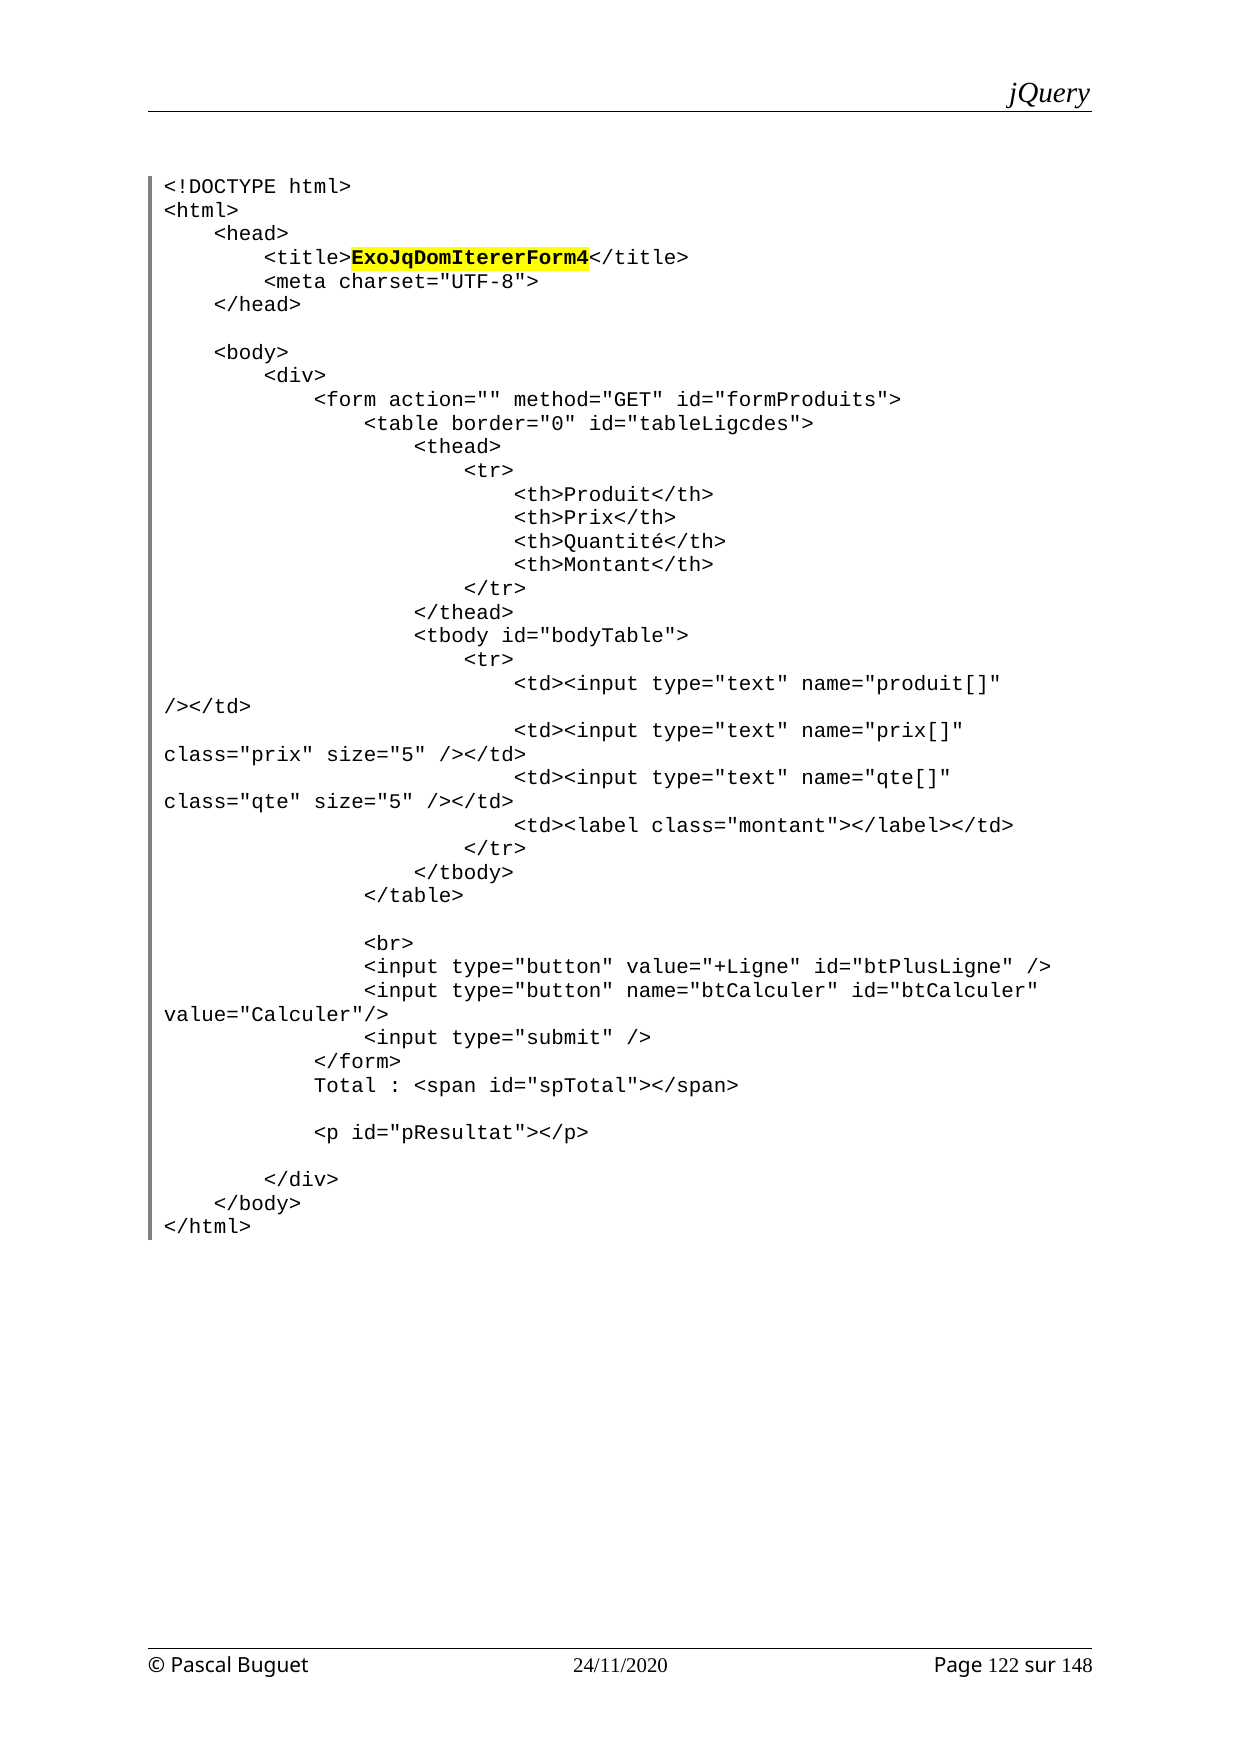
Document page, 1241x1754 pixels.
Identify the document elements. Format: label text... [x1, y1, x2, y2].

text <th>Produit</th> [152, 483, 1092, 507]
text <p id="pResultat"></p> [152, 1122, 1092, 1146]
text <form action="" method="GET" id="formProduits"> [152, 389, 1092, 413]
text <table border="0" id="tableLigcdes"> [152, 413, 1092, 436]
text <tr> [152, 649, 1092, 673]
text <input type="submit" /> [152, 1027, 1092, 1051]
text <div> [152, 365, 1092, 389]
text <body> [152, 342, 1092, 365]
text <meta charset="UTF-8"> [152, 271, 1092, 294]
text <td><input type="text" name="prix[]" class="prix" size="5" /></td> [152, 720, 1092, 767]
text <td><input type="text" name="produit[]" /></td> [152, 673, 1092, 720]
text </tr> [152, 838, 1092, 862]
text </tbody> [152, 862, 1092, 886]
text <td><input type="text" name="qte[]" class="qte" size="5" /></td> [152, 767, 1092, 814]
text </form> [152, 1051, 1092, 1075]
text <!DOCTYPE html> [152, 176, 1092, 200]
text </tr> [152, 578, 1092, 602]
text <head> [152, 223, 1092, 247]
text <th>Prix</th> [152, 507, 1092, 531]
text <tbody id="bodyTable"> [152, 625, 1092, 649]
text </head> [152, 294, 1092, 318]
text </div> [152, 1169, 1092, 1193]
text <td><label class="montant"></label></td> [152, 814, 1092, 838]
text </body> [152, 1193, 1092, 1217]
text Total : <span id="spTotal"></span> [152, 1075, 1092, 1098]
text <tr> [152, 460, 1092, 483]
text <thead> [152, 436, 1092, 460]
text <title>ExoJqDomItererForm4</title> [152, 247, 1092, 271]
text <th>Quantité</th> [152, 531, 1092, 554]
text <th>Montant</th> [152, 554, 1092, 578]
text </thead> [152, 602, 1092, 625]
text </html> [152, 1217, 1092, 1240]
text <br> [152, 933, 1092, 956]
text <input type="button" value="+Ligne" id="btPlusLigne" /> [152, 956, 1092, 980]
text <html> [152, 200, 1092, 223]
text <input type="button" name="btCalculer" id="btCalculer" value="Calculer"/> [152, 980, 1092, 1027]
text </table> [152, 886, 1092, 909]
